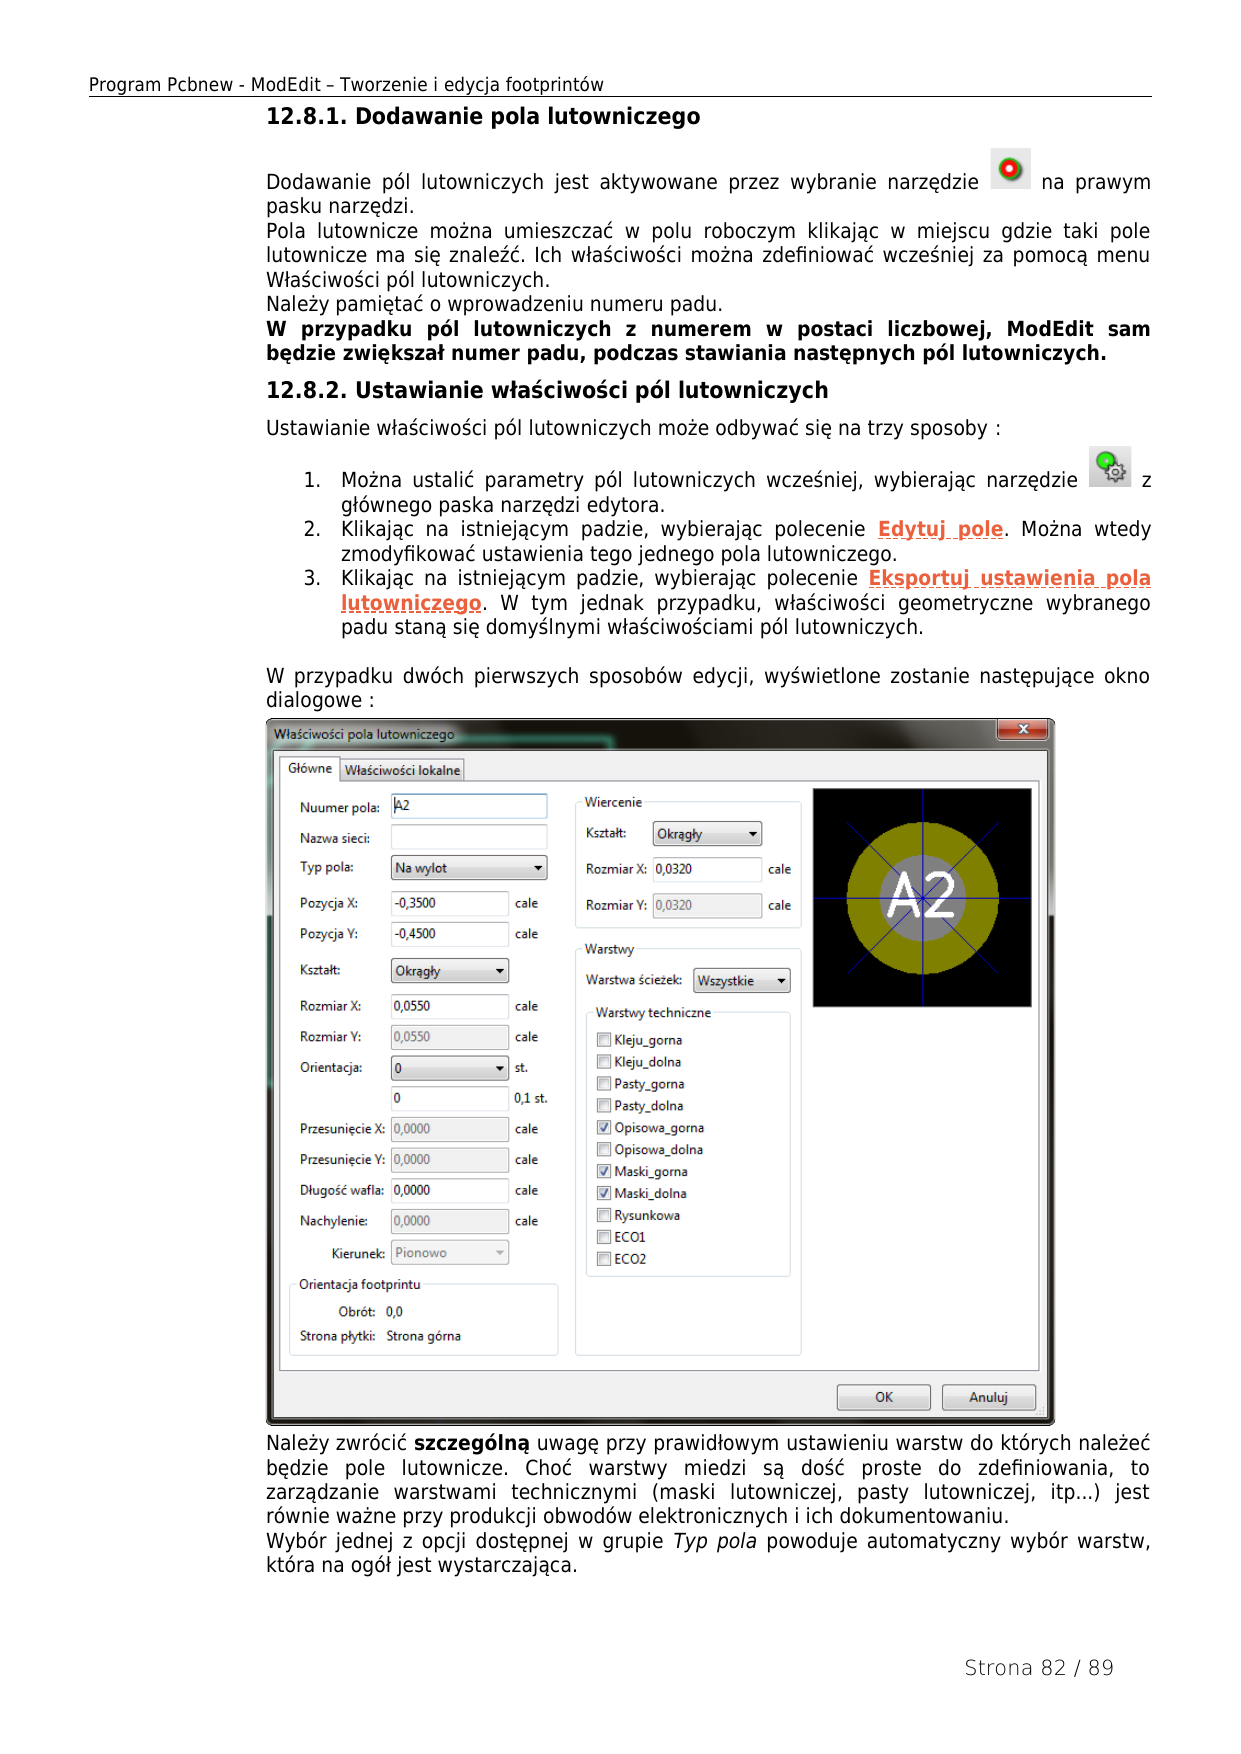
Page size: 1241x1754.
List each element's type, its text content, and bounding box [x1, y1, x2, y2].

text Ustawianie właściwości pól lutowniczych może odbywać się na trzy sposoby : [266, 416, 1152, 441]
text W przypadku dwóch pierwszych sposobów edycji, wyświetlone zostanie następujące okno dialogowe : [266, 664, 1152, 713]
text Dodawanie pól lutowniczych jest aktywowane przez wybranie narzędzie na prawym pasku narzędzi. [266, 142, 1152, 219]
picture [265, 718, 1056, 1426]
list Można ustalić parametry pól lutowniczych wcześniej, wybierając narzędzie z głównego paska narzędzi edytora. [303, 441, 1152, 517]
list Klikając na istniejącym padzie, wybierając polecenie Edytuj pole. Można wtedy zmodyfikować ustawienia tego jednego pola lutowniczego. [303, 517, 1152, 566]
text Pola lutownicze można umieszczać w polu roboczym klikając w miejscu gdzie taki pole lutownicze ma się znaleźć. Ich właściwości można zdefiniować wcześniej za pomocą menu Właściwości pól lutowniczych. [266, 219, 1152, 292]
list Klikając na istniejącym padzie, wybierając polecenie Eksportuj ustawienia pola lutowniczego. W tym jednak przypadku, właściwości geometryczne wybranego padu staną się domyślnymi właściwościami pól lutowniczych. [303, 566, 1152, 639]
subtitle Dodawanie pola lutowniczego [266, 103, 1152, 130]
text Wybór jednej z opcji dostępnej w grupie Typ pola powoduje automatyczny wybór warstw, która na ogół jest wystarczająca. [266, 1529, 1152, 1578]
text W przypadku pól lutowniczych z numerem w postaci liczbowej, ModEdit sam będzie zwiększał numer padu, podczas stawiania następnych pól lutowniczych. [266, 317, 1152, 366]
text Należy pamiętać o wprowadzeniu numeru padu. [266, 292, 1152, 317]
picture [990, 148, 1031, 189]
picture [1089, 446, 1132, 487]
text Należy zwrócić szczególną uwagę przy prawidłowym ustawieniu warstw do których należeć będzie pole lutownicze. Choć warstwy miedzi są dość proste do zdefiniowania, to zarządzanie warstwami technicznymi (maski lutowniczej, pasty lutowniczej, itp...) jest równie ważne przy produkcji obwodów elektronicznych i ich dokumentowaniu. [266, 1431, 1152, 1529]
subtitle Ustawianie właściwości pól lutowniczych [266, 377, 1152, 404]
